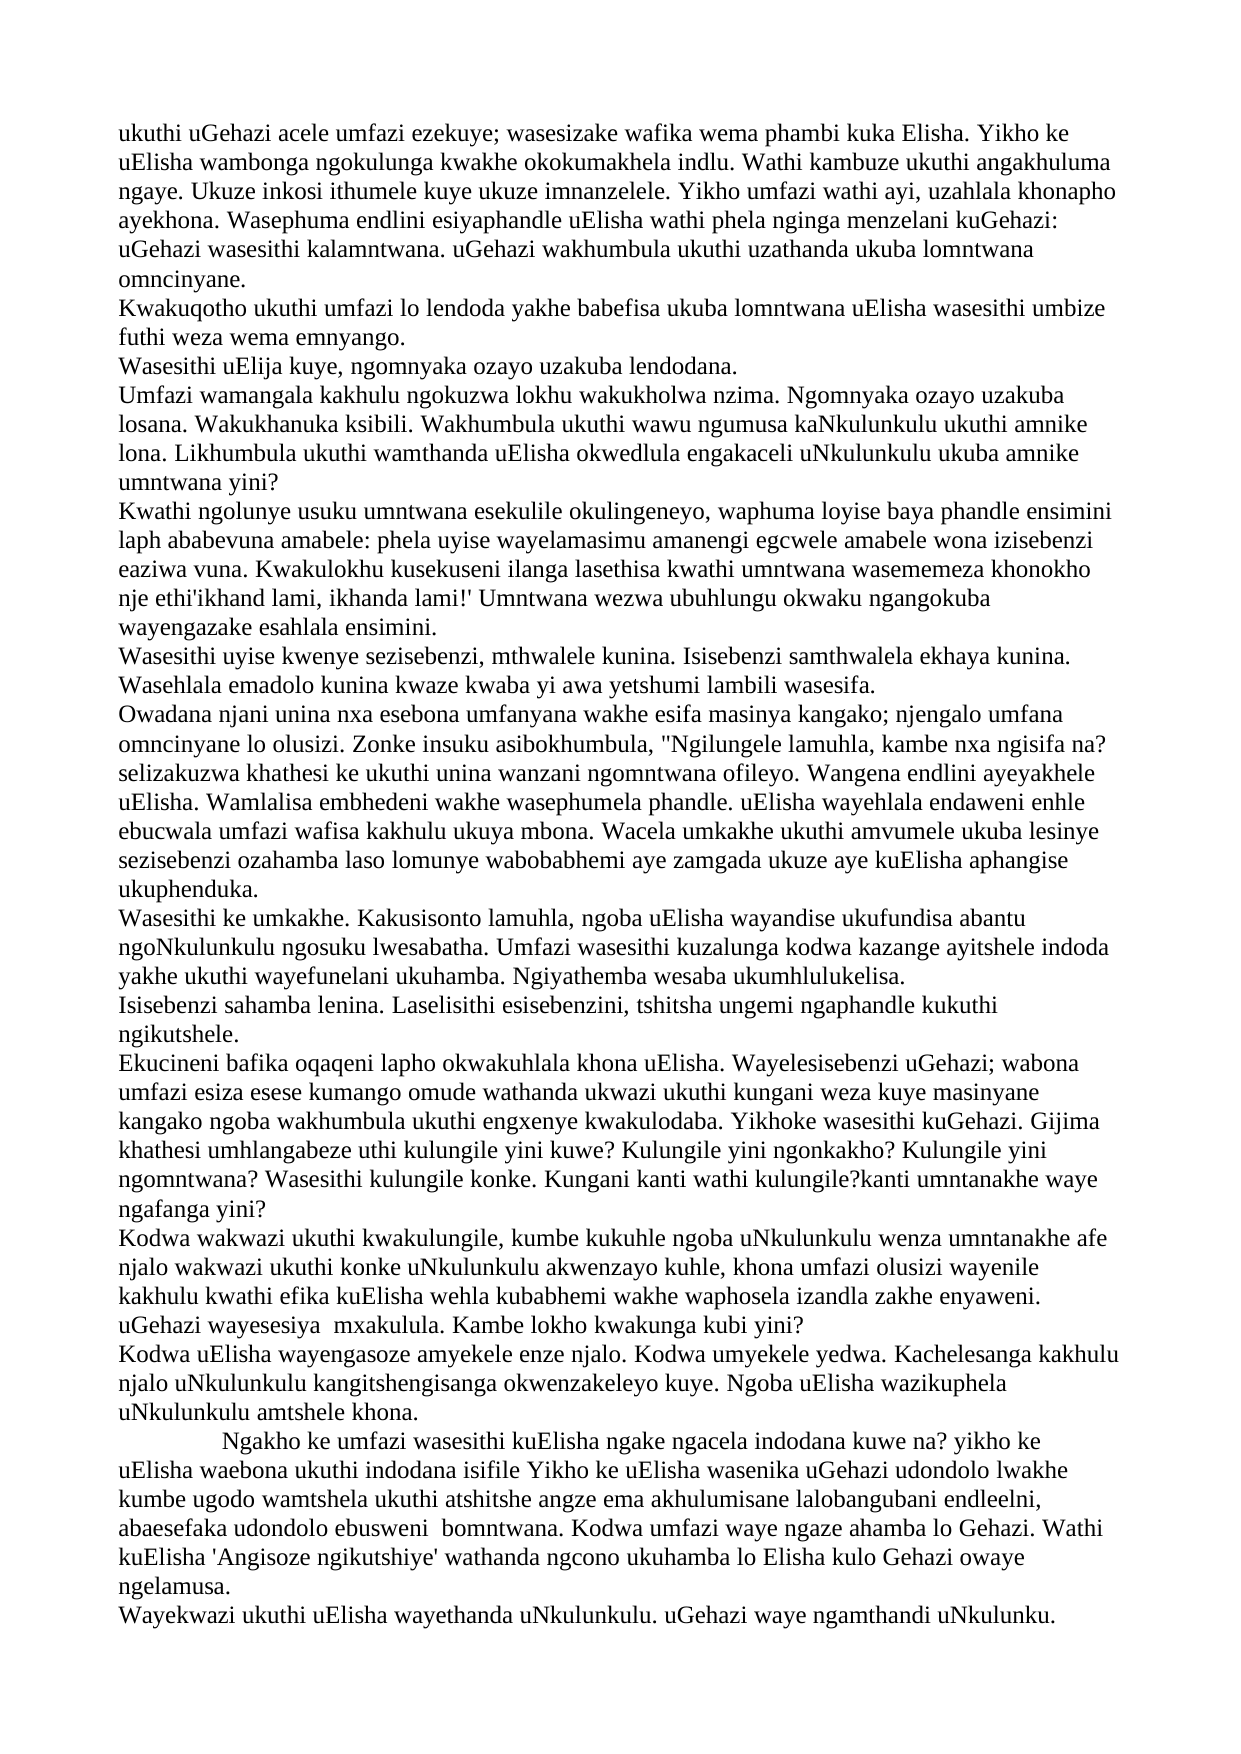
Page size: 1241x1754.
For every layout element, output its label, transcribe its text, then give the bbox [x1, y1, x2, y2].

text Umfazi wamangala kakhulu ngokuzwa lokhu wakukholwa nzima. Ngomnyaka ozayo uzakuba losana. Wakukhanuka ksibili. Wakhumbula ukuthi wawu ngumusa kaNkulunkulu ukuthi amnike lona. Likhumbula ukuthi wamthanda uElisha okwedlula engakaceli uNkulunkulu ukuba amnike umntwana yini? [118, 380, 1122, 496]
text Ngakho ke umfazi wasesithi kuElisha ngake ngacela indodana kuwe na? yikho ke uElisha waebona ukuthi indodana isifile Yikho ke uElisha wasenika uGehazi udondolo lwakhe kumbe ugodo wamtshela ukuthi atshitshe angze ema akhulumisane lalobangubani endleelni, abaesefaka udondolo ebusweni bomntwana. Kodwa umfazi waye ngaze ahamba lo Gehazi. Wathi kuElisha 'Angisoze ngikutshiye' wathanda ngcono ukuhamba lo Elisha kulo Gehazi owaye ngelamusa. [118, 1426, 1122, 1600]
text Owadana njani unina nxa esebona umfanyana wakhe esifa masinya kangako; njengalo umfana omncinyane lo olusizi. Zonke insuku asibokhumbula, "Ngilungele lamuhla, kambe nxa ngisifa na? selizakuzwa khathesi ke ukuthi unina wanzani ngomntwana ofileyo. Wangena endlini ayeyakhele uElisha. Wamlalisa embhedeni wakhe wasephumela phandle. uElisha wayehlala endaweni enhle ebucwala umfazi wafisa kakhulu ukuya mbona. Wacela umkakhe ukuthi amvumele ukuba lesinye sezisebenzi ozahamba laso lomunye wabobabhemi aye zamgada ukuze aye kuElisha aphangise ukuphenduka. [118, 699, 1122, 903]
text Wasesithi uyise kwenye sezisebenzi, mthwalele kunina. Isisebenzi samthwalela ekhaya kunina. Wasehlala emadolo kunina kwaze kwaba yi awa yetshumi lambili wasesifa. [118, 641, 1122, 699]
text Ekucineni bafika oqaqeni lapho okwakuhlala khona uElisha. Wayelesisebenzi uGehazi; wabona umfazi esiza esese kumango omude wathanda ukwazi ukuthi kungani weza kuye masinyane kangako ngoba wakhumbula ukuthi engxenye kwakulodaba. Yikhoke wasesithi kuGehazi. Gijima khathesi umhlangabeze uthi kulungile yini kuwe? Kulungile yini ngonkakho? Kulungile yini ngomntwana? Wasesithi kulungile konke. Kungani kanti wathi kulungile?kanti umntanakhe waye ngafanga yini? [118, 1048, 1122, 1222]
text Kodwa wakwazi ukuthi kwakulungile, kumbe kukuhle ngoba uNkulunkulu wenza umntanakhe afe njalo wakwazi ukuthi konke uNkulunkulu akwenzayo kuhle, khona umfazi olusizi wayenile kakhulu kwathi efika kuElisha wehla kubabhemi wakhe waphosela izandla zakhe enyaweni. uGehazi wayesesiya mxakulula. Kambe lokho kwakunga kubi yini? [118, 1222, 1122, 1339]
text Wasesithi ke umkakhe. Kakusisonto lamuhla, ngoba uElisha wayandise ukufundisa abantu ngoNkulunkulu ngosuku lwesabatha. Umfazi wasesithi kuzalunga kodwa kazange ayitshele indoda yakhe ukuthi wayefunelani ukuhamba. Ngiyathemba wesaba ukumhlulukelisa. [118, 903, 1122, 990]
text Isisebenzi sahamba lenina. Laselisithi esisebenzini, tshitsha ungemi ngaphandle kukuthi ngikutshele. [118, 990, 1122, 1048]
text Wasesithi uElija kuye, ngomnyaka ozayo uzakuba lendodana. [118, 351, 1122, 380]
text Wayekwazi ukuthi uElisha wayethanda uNkulunkulu. uGehazi waye ngamthandi uNkulunku. [118, 1600, 1122, 1629]
text ukuthi uGehazi acele umfazi ezekuye; wasesizake wafika wema phambi kuka Elisha. Yikho ke uElisha wambonga ngokulunga kwakhe okokumakhela indlu. Wathi kambuze ukuthi angakhuluma ngaye. Ukuze inkosi ithumele kuye ukuze imnanzelele. Yikho umfazi wathi ayi, uzahlala khonapho ayekhona. Wasephuma endlini esiyaphandle uElisha wathi phela nginga menzelani kuGehazi: uGehazi wasesithi kalamntwana. uGehazi wakhumbula ukuthi uzathanda ukuba lomntwana omncinyane. [118, 118, 1122, 292]
text Kwakuqotho ukuthi umfazi lo lendoda yakhe babefisa ukuba lomntwana uElisha wasesithi umbize futhi weza wema emnyango. [118, 292, 1122, 351]
text Kodwa uElisha wayengasoze amyekele enze njalo. Kodwa umyekele yedwa. Kachelesanga kakhulu njalo uNkulunkulu kangitshengisanga okwenzakeleyo kuye. Ngoba uElisha wazikuphela uNkulunkulu amtshele khona. [118, 1339, 1122, 1426]
text Kwathi ngolunye usuku umntwana esekulile okulingeneyo, waphuma loyise baya phandle ensimini laph ababevuna amabele: phela uyise wayelamasimu amanengi egcwele amabele wona izisebenzi eaziwa vuna. Kwakulokhu kusekuseni ilanga lasethisa kwathi umntwana wasememeza khonokho nje ethi'ikhand lami, ikhanda lami!' Umntwana wezwa ubuhlungu okwaku ngangokuba wayengazake esahlala ensimini. [118, 496, 1122, 641]
